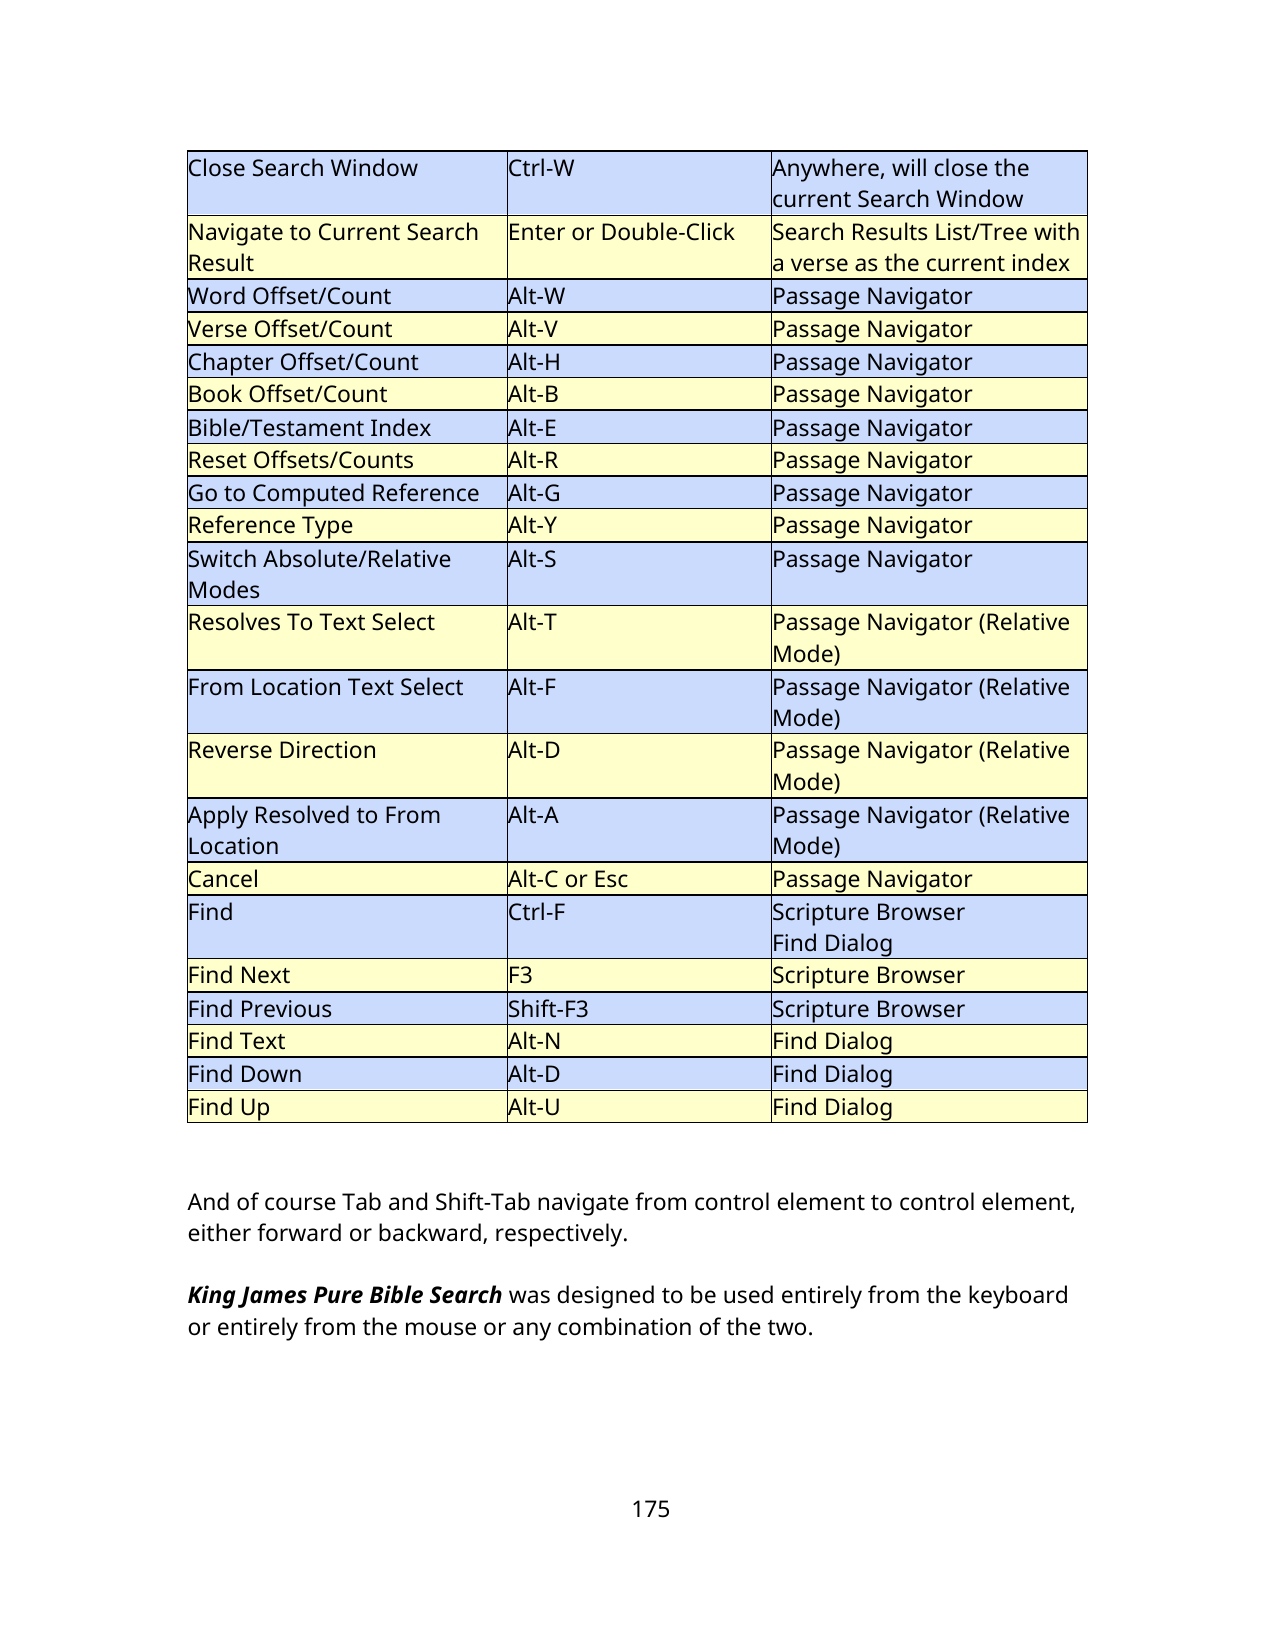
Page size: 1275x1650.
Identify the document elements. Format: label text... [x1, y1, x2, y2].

table_cell Cancel [188, 863, 507, 894]
table_cell Passage Navigator (Relative Mode) [772, 606, 1087, 669]
table_cell Alt-V [508, 313, 771, 344]
table_cell Alt-S [508, 543, 771, 605]
table_cell Alt-E [508, 411, 771, 443]
table_cell Verse Offset/Count [188, 313, 507, 344]
text King James Pure Bible Search was designed to be used entirely from the keyboard or entirely from the mouse or any combination of the two. [187, 1279, 1087, 1342]
table_cell Alt-T [508, 606, 771, 669]
table_cell Find Dialog [772, 1091, 1087, 1122]
table_cell Resolves To Text Select [188, 606, 507, 669]
table_cell Ctrl-W [508, 152, 771, 214]
table_cell Passage Navigator (Relative Mode) [772, 671, 1087, 733]
table_cell Alt-F [508, 671, 771, 733]
table_cell Close Search Window [188, 152, 507, 214]
table_cell Passage Navigator [772, 477, 1087, 508]
table_cell Search Results List/Tree with a verse as the current index [772, 216, 1087, 278]
table_cell Scripture Browser Find Dialog [772, 896, 1087, 958]
table_cell Passage Navigator (Relative Mode) [772, 799, 1087, 861]
table_cell Alt-D [508, 1058, 771, 1089]
table_cell Bible/Testament Index [188, 411, 507, 443]
table_cell Alt-U [508, 1091, 771, 1122]
table_cell Switch Absolute/Relative Modes [188, 543, 507, 605]
table_cell Passage Navigator [772, 313, 1087, 344]
table_cell Alt-H [508, 346, 771, 377]
table_cell Find Down [188, 1058, 507, 1089]
text And of course Tab and Shift-Tab navigate from control element to control element, either forward or backward, respectively. [187, 1185, 1087, 1248]
table_cell Passage Navigator [772, 444, 1087, 475]
table_cell Chapter Offset/Count [188, 346, 507, 377]
table_cell Passage Navigator [772, 346, 1087, 377]
table_cell Passage Navigator [772, 411, 1087, 443]
table_cell Alt-N [508, 1025, 771, 1056]
table_cell Passage Navigator (Relative Mode) [772, 734, 1087, 797]
table_cell F3 [508, 959, 771, 991]
table_cell Alt-A [508, 799, 771, 861]
table_cell Alt-R [508, 444, 771, 475]
table_cell Find Dialog [772, 1025, 1087, 1056]
table_cell Find Next [188, 959, 507, 991]
table_cell Passage Navigator [772, 543, 1087, 605]
table_cell Book Offset/Count [188, 378, 507, 409]
table_cell Find Previous [188, 993, 507, 1024]
table_cell Ctrl-F [508, 896, 771, 958]
table_cell Passage Navigator [772, 509, 1087, 541]
table_cell Apply Resolved to From Location [188, 799, 507, 861]
table_cell Reference Type [188, 509, 507, 541]
table_cell Anywhere, will close the current Search Window [772, 152, 1087, 214]
table_cell Alt-G [508, 477, 771, 508]
table_cell Find Up [188, 1091, 507, 1122]
table_cell Passage Navigator [772, 863, 1087, 894]
table_cell Reset Offsets/Counts [188, 444, 507, 475]
table_cell Enter or Double-Click [508, 216, 771, 278]
table_cell Passage Navigator [772, 378, 1087, 409]
table_cell Alt-B [508, 378, 771, 409]
table_cell Reverse Direction [188, 734, 507, 797]
table_cell Go to Computed Reference [188, 477, 507, 508]
table_cell Passage Navigator [772, 280, 1087, 311]
table_cell From Location Text Select [188, 671, 507, 733]
table_cell Scripture Browser [772, 993, 1087, 1024]
table_cell Word Offset/Count [188, 280, 507, 311]
table_cell Scripture Browser [772, 959, 1087, 991]
table_cell Alt-W [508, 280, 771, 311]
table_cell Alt-D [508, 734, 771, 797]
table_cell Alt-Y [508, 509, 771, 541]
table_cell Find Dialog [772, 1058, 1087, 1089]
table_cell Find [188, 896, 507, 958]
table_cell Find Text [188, 1025, 507, 1056]
table_cell Shift-F3 [508, 993, 771, 1024]
table_cell Navigate to Current Search Result [188, 216, 507, 278]
table_cell Alt-C or Esc [508, 863, 771, 894]
